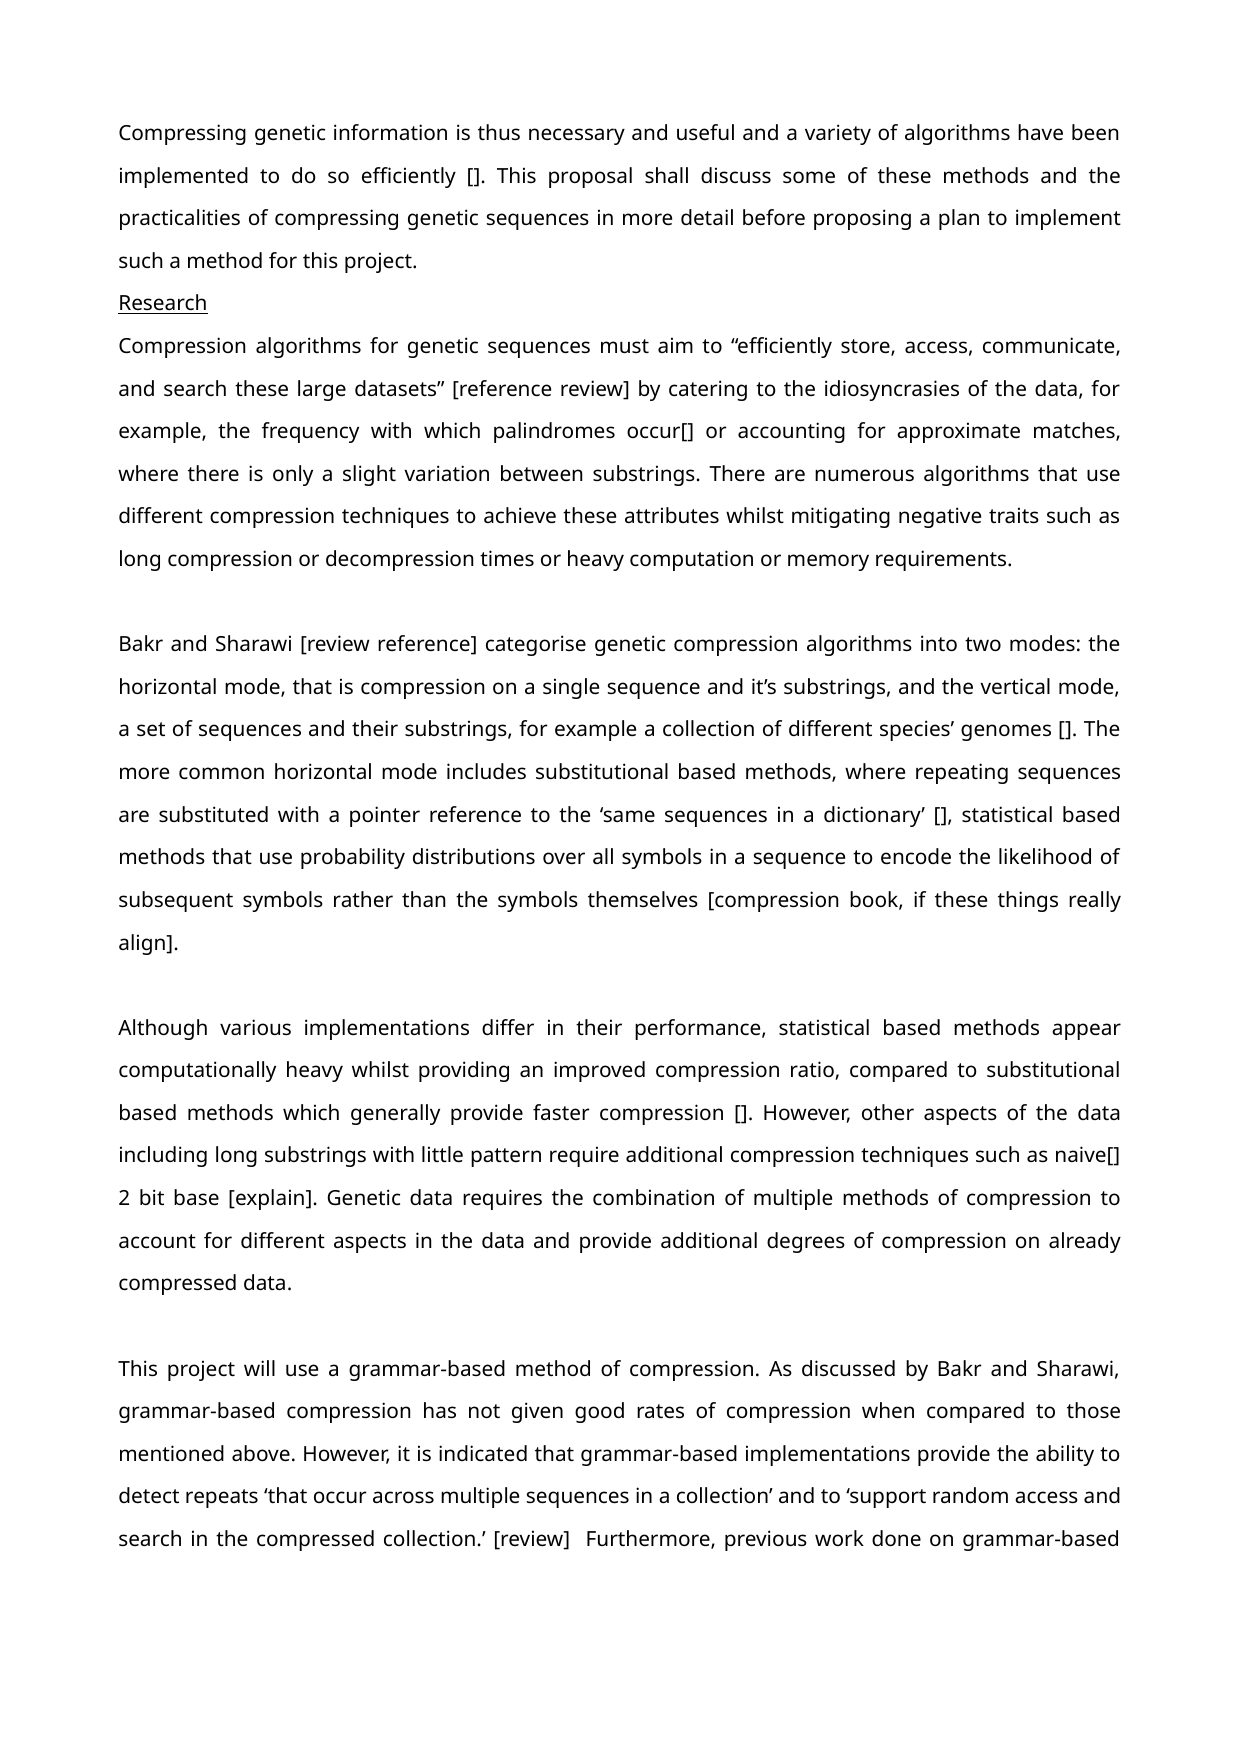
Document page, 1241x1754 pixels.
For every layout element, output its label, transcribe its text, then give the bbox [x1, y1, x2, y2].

text Although various implementations differ in their performance, statistical based methods appear computationally heavy whilst providing an improved compression ratio, compared to substitutional based methods which generally provide faster compression []. However, other aspects of the data including long substrings with little pattern require additional compression techniques such as naive[] 2 bit base [explain]. Genetic data requires the combination of multiple methods of compression to account for different aspects in the data and provide additional degrees of compression on already compressed data. [118, 1013, 1122, 1297]
text Compressing genetic information is thus necessary and useful and a variety of algorithms have been implemented to do so efficiently []. This proposal shall discuss some of these methods and the practicalities of compressing genetic sequences in more detail before proposing a plan to implement such a method for this project. [118, 118, 1122, 274]
text Compression algorithms for genetic sequences must aim to “efficiently store, access, communicate, and search these large datasets” [reference review] by catering to the idiosyncrasies of the data, for example, the frequency with which palindromes occur[] or accounting for approximate matches, where there is only a slight variation between substrings. There are numerous algorithms that use different compression techniques to achieve these attributes whilst mitigating negative traits such as long compression or decompression times or heavy computation or memory requirements. [118, 331, 1122, 573]
text This project will use a grammar-based method of compression. As discussed by Bakr and Sharawi, grammar-based compression has not given good rates of compression when compared to those mentioned above. However, it is indicated that grammar-based implementations provide the ability to detect repeats ‘that occur across multiple sequences in a collection’ and to ‘support random access and search in the compressed collection.’ [review] Furthermore, previous work done on grammar-based [118, 1354, 1122, 1552]
text Bakr and Sharawi [review reference] categorise genetic compression algorithms into two modes: the horizontal mode, that is compression on a single sequence and it’s substrings, and the vertical mode, a set of sequences and their substrings, for example a collection of different species’ genomes []. The more common horizontal mode includes substitutional based methods, where repeating sequences are substituted with a pointer reference to the ‘same sequences in a dictionary’ [], statistical based methods that use probability distributions over all symbols in a sequence to encode the likelihood of subsequent symbols rather than the symbols themselves [compression book, if these things really align]. [118, 629, 1122, 956]
text Research [118, 288, 1122, 317]
